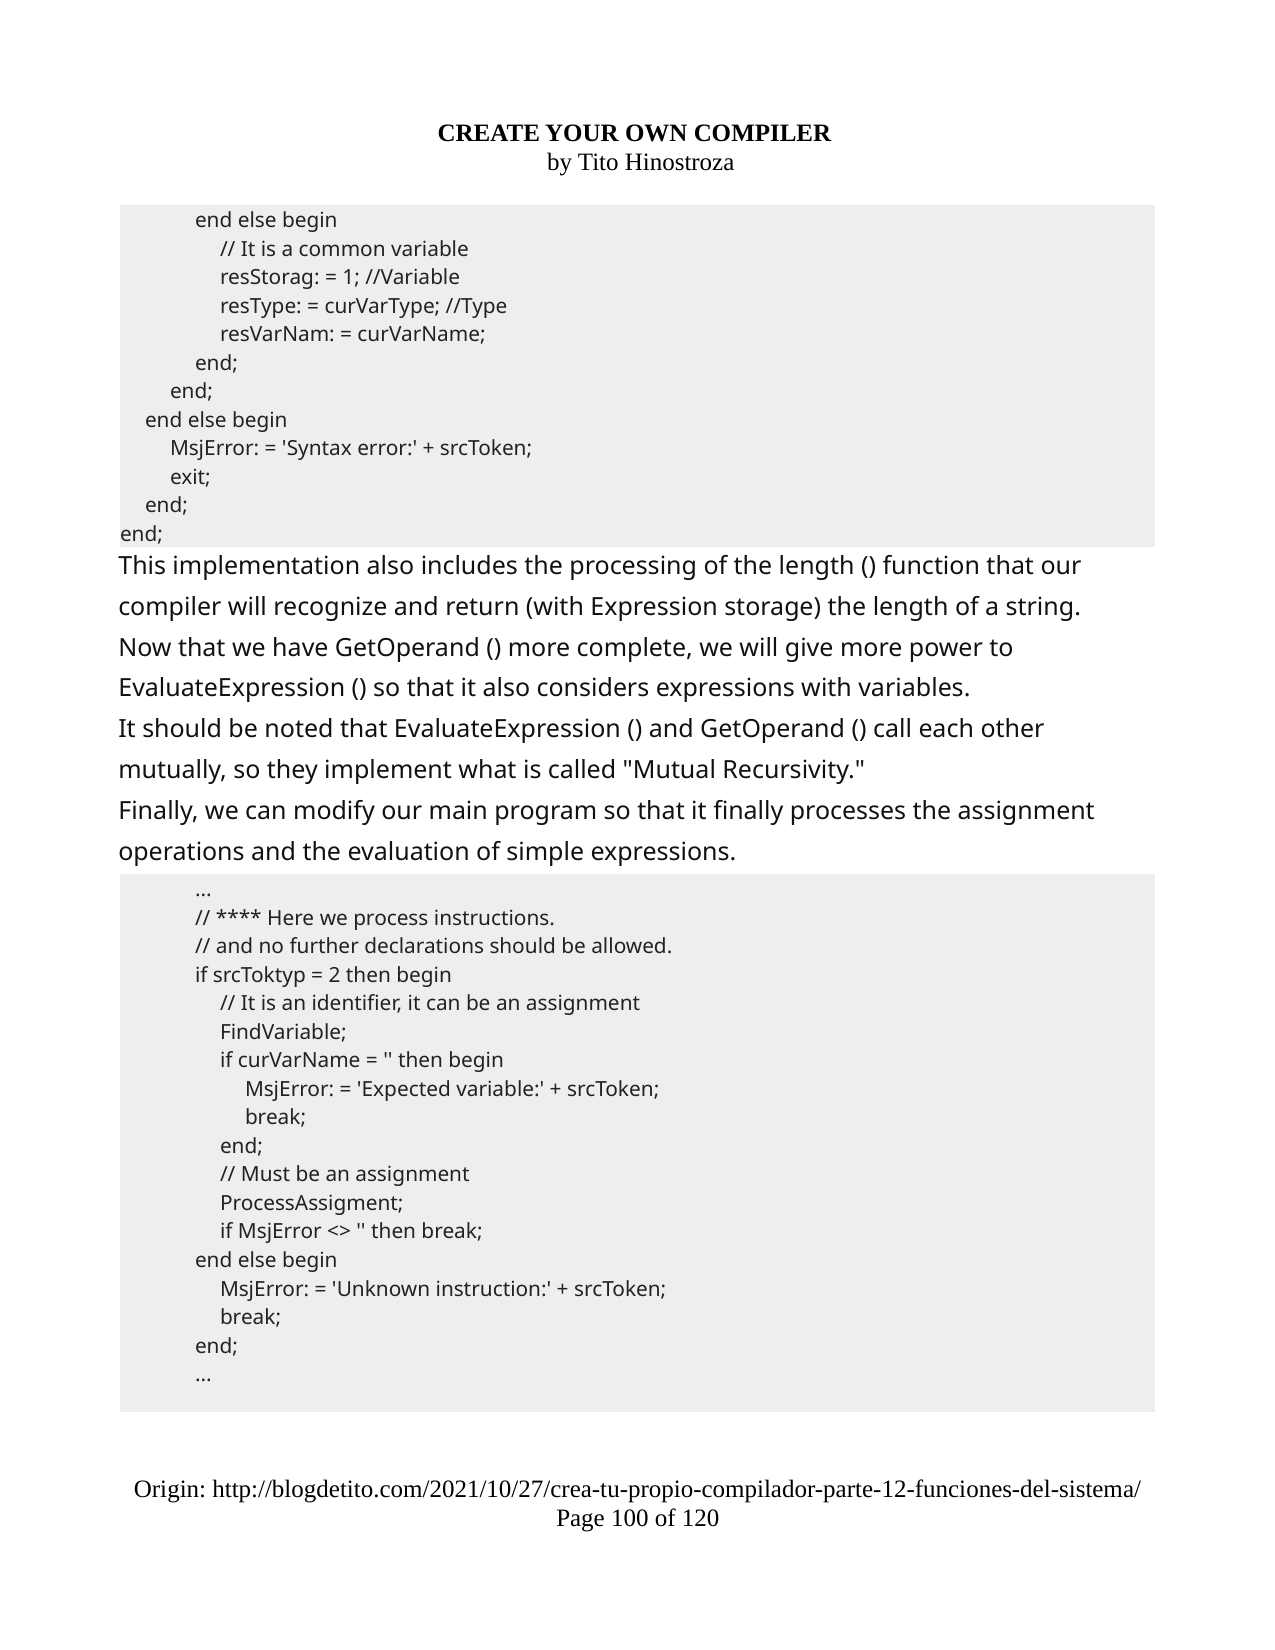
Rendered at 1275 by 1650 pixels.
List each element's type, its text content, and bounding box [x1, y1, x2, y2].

text Finally, we can modify our main program so that it finally processes the assignment operations and the evaluation of simple expressions. [118, 792, 1157, 867]
text end; [120, 1131, 1155, 1159]
text This implementation also includes the processing of the length () function that our compiler will recognize and return (with Expression storage) the length of a string. [118, 547, 1157, 622]
text end else begin [120, 205, 1155, 234]
text resVarNam: = curVarName; [120, 319, 1155, 348]
text It should be noted that EvaluateExpression () and GetOperand () call each other mutually, so they implement what is called "Mutual Recursivity." [118, 711, 1157, 786]
text // Must be an assignment [120, 1159, 1155, 1188]
text // It is a common variable [120, 234, 1155, 262]
text end; [120, 348, 1155, 376]
text exit; [120, 462, 1155, 491]
text resType: = curVarType; //Type [120, 291, 1155, 319]
text end; [120, 519, 1155, 547]
text resStorag: = 1; //Variable [120, 262, 1155, 291]
text if curVarName = '' then begin [120, 1045, 1155, 1074]
text end else begin [120, 1245, 1155, 1274]
text end else begin [120, 405, 1155, 433]
text end; [120, 491, 1155, 519]
text // It is an identifier, it can be an assignment [120, 988, 1155, 1017]
text ProcessAssigment; [120, 1188, 1155, 1217]
text ... [120, 1359, 1155, 1388]
text if MsjError <> '' then break; [120, 1217, 1155, 1245]
text if srcToktyp = 2 then begin [120, 960, 1155, 988]
text // **** Here we process instructions. [120, 903, 1155, 931]
text MsjError: = 'Expected variable:' + srcToken; [120, 1074, 1155, 1102]
text Now that we have GetOperand () more complete, we will give more power to EvaluateExpression () so that it also considers expressions with variables. [118, 629, 1157, 704]
text // and no further declarations should be allowed. [120, 931, 1155, 960]
text ... [120, 874, 1155, 903]
text MsjError: = 'Syntax error:' + srcToken; [120, 433, 1155, 462]
text break; [120, 1302, 1155, 1331]
text end; [120, 376, 1155, 405]
text FindVariable; [120, 1017, 1155, 1045]
text end; [120, 1331, 1155, 1359]
text MsjError: = 'Unknown instruction:' + srcToken; [120, 1274, 1155, 1302]
text break; [120, 1102, 1155, 1131]
